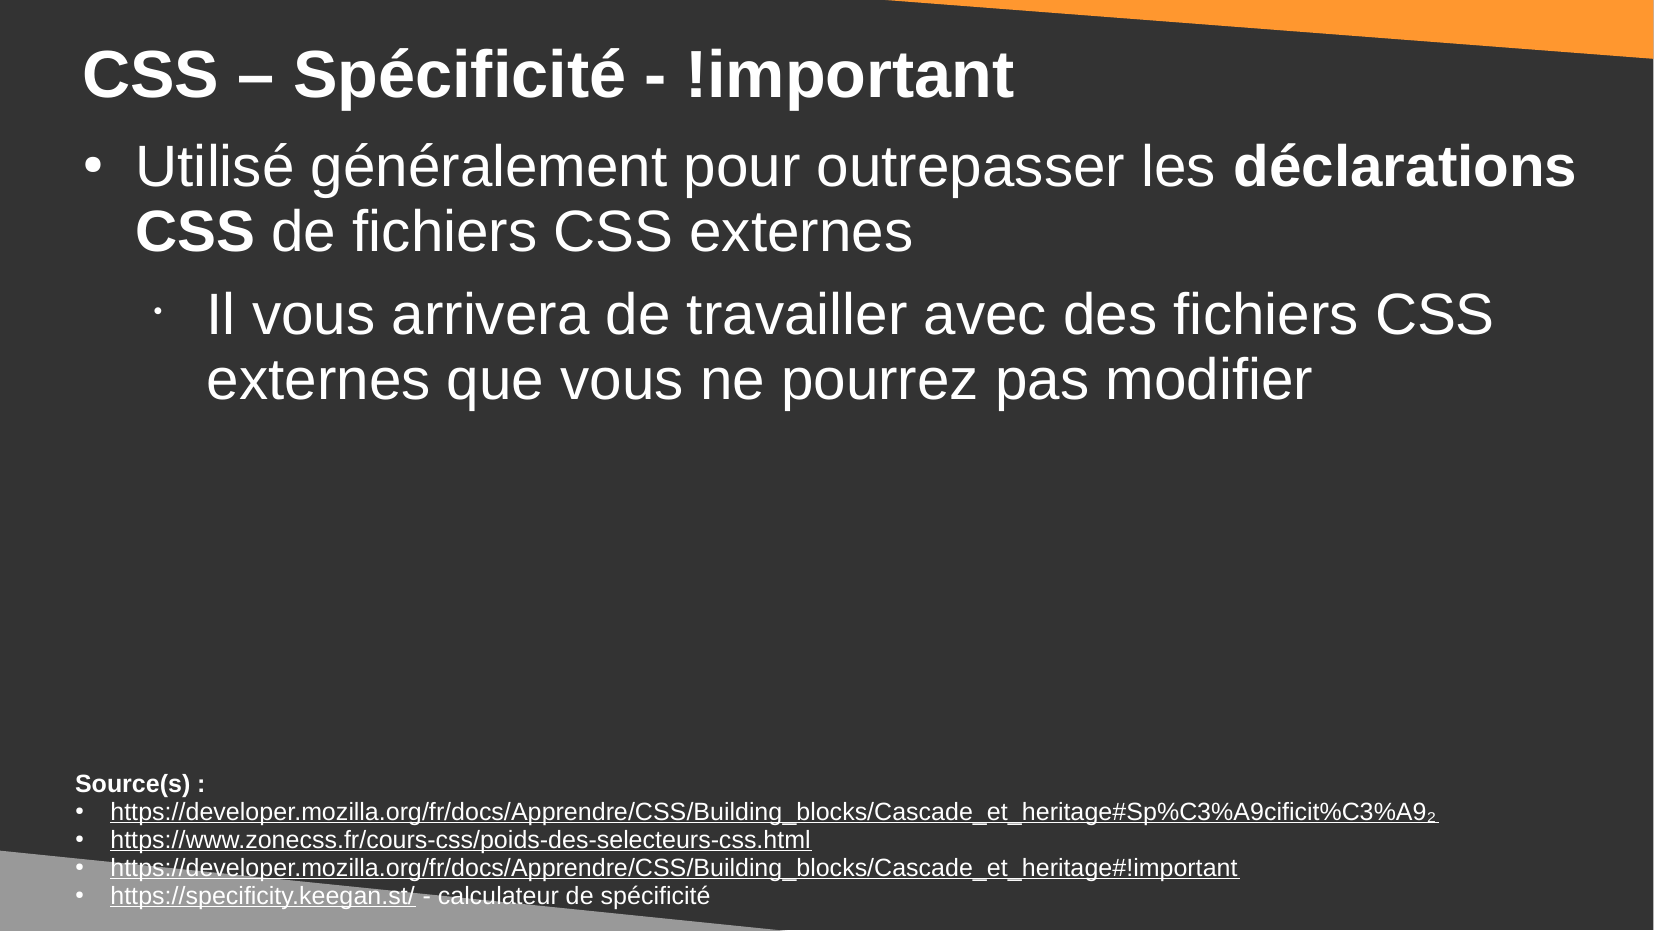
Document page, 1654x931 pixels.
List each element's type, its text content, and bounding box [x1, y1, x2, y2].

text_box Source(s) : https://developer.mozilla.org/fr/docs/Apprendre/CSS/Building_blocks/Cascade_et_heritage#Sp%C3%A9cificit%C3%A9₂ https://www.zonecss.fr/cours-css/poids-des-selecteurs-css.html https://developer.mozilla.org/fr/docs/Apprendre/CSS/Building_blocks/Cascade_et_heritage#!important https://specificity.keegan.st/ - calculateur de spécificité [60, 762, 1546, 918]
text_box [0, 850, 788, 931]
list Utilisé généralement pour outrepasser les déclarations CSS de fichiers CSS externes Il vous arrivera de travailler avec des fichiers CSS externes que vous ne pourrez pas modifier [64, 133, 1595, 725]
title CSS – Spécificité - !important [82, 37, 1205, 122]
text_box [885, 0, 1654, 59]
